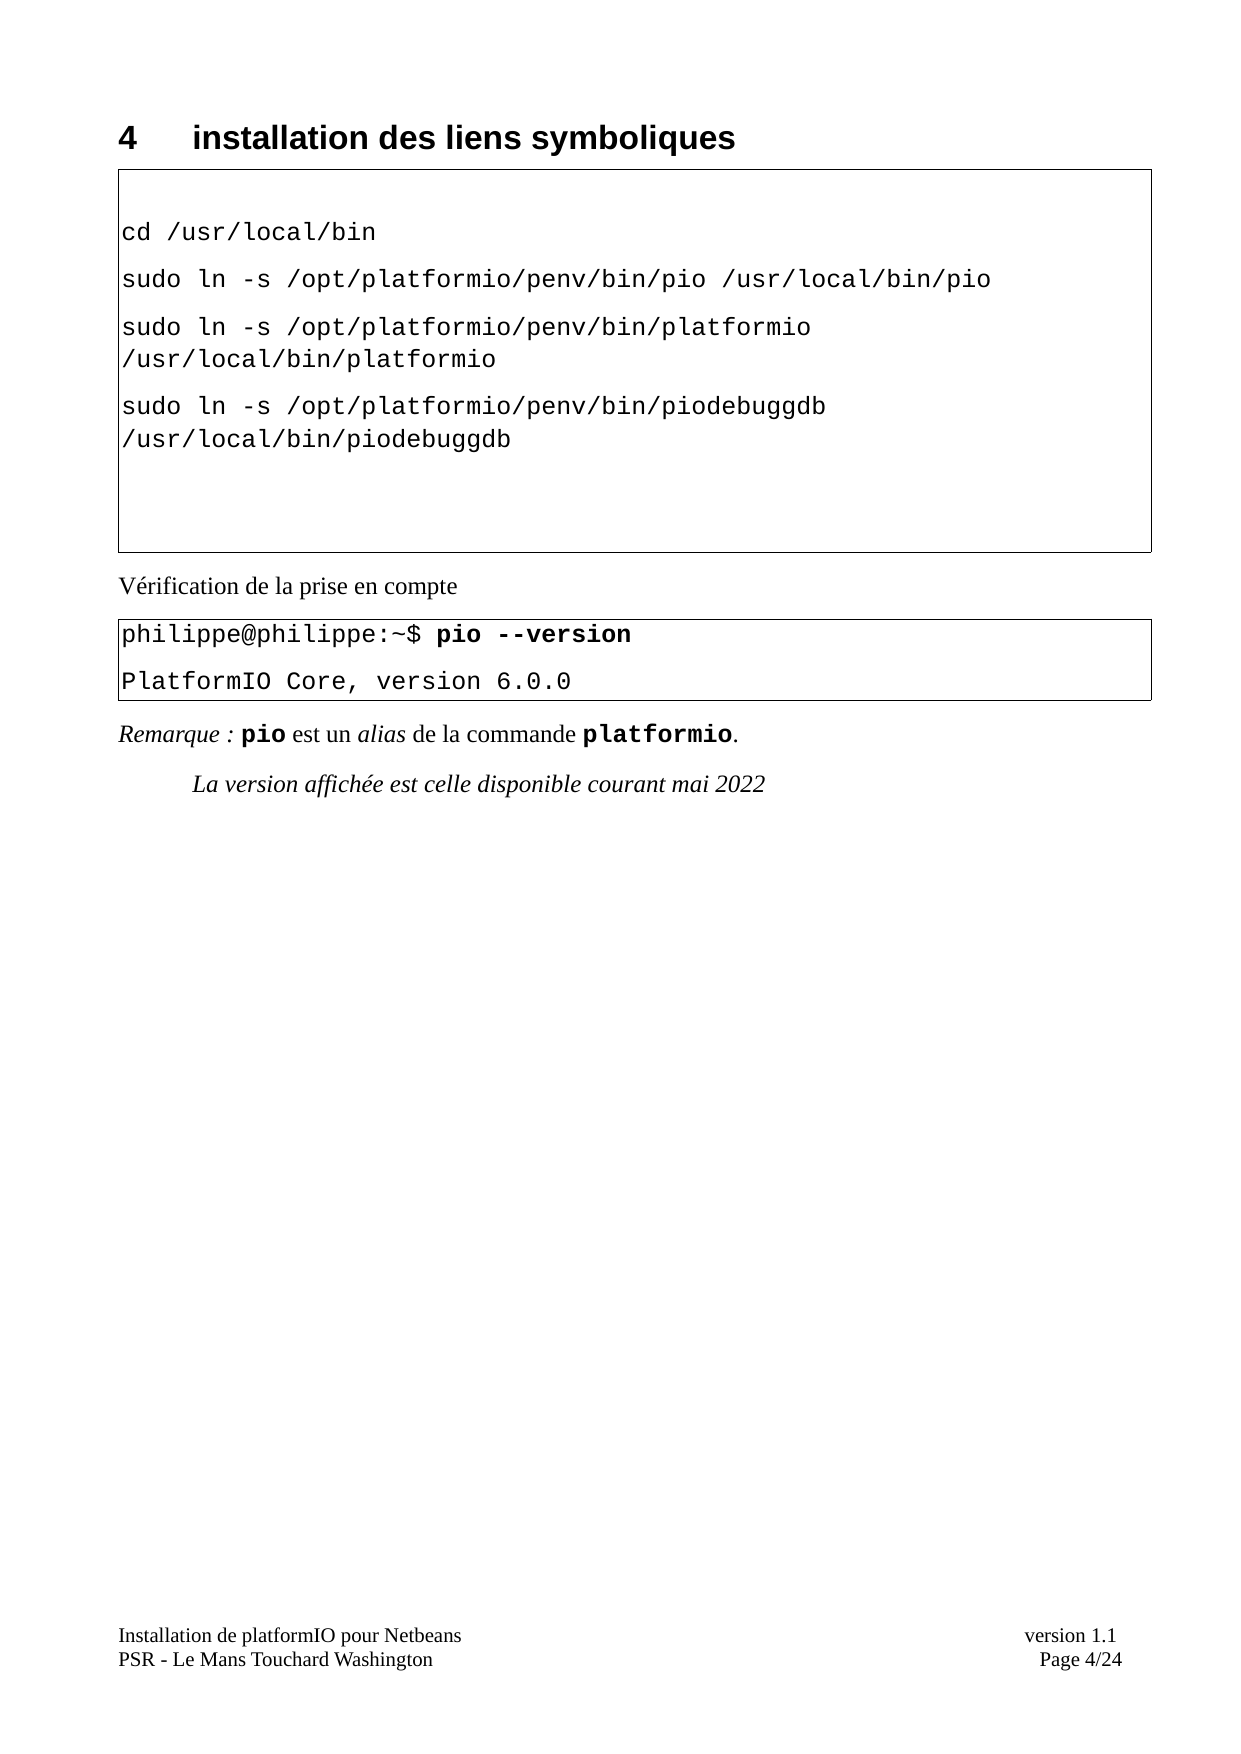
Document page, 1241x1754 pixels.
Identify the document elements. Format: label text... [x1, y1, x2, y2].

text philippe@philippe:~$ pio --version [119, 620, 1151, 650]
text Remarque : pio est un alias de la commande platformio. [118, 719, 1151, 749]
text sudo ln -s /opt/platformio/penv/bin/platformio /usr/local/bin/platformio [119, 311, 1151, 375]
text La version affichée est celle disponible courant mai 2022 [118, 769, 1151, 797]
text sudo ln -s /opt/platformio/penv/bin/piodebuggdb /usr/local/bin/piodebuggdb [119, 391, 1151, 454]
text cd /usr/local/bin [119, 217, 1151, 248]
text PlatformIO Core, version 6.0.0 [119, 666, 1151, 700]
text Vérification de la prise en compte [118, 571, 1151, 600]
subtitle installation des liens symboliques [118, 118, 1151, 157]
text sudo ln -s /opt/platformio/penv/bin/pio /usr/local/bin/pio [119, 264, 1151, 295]
